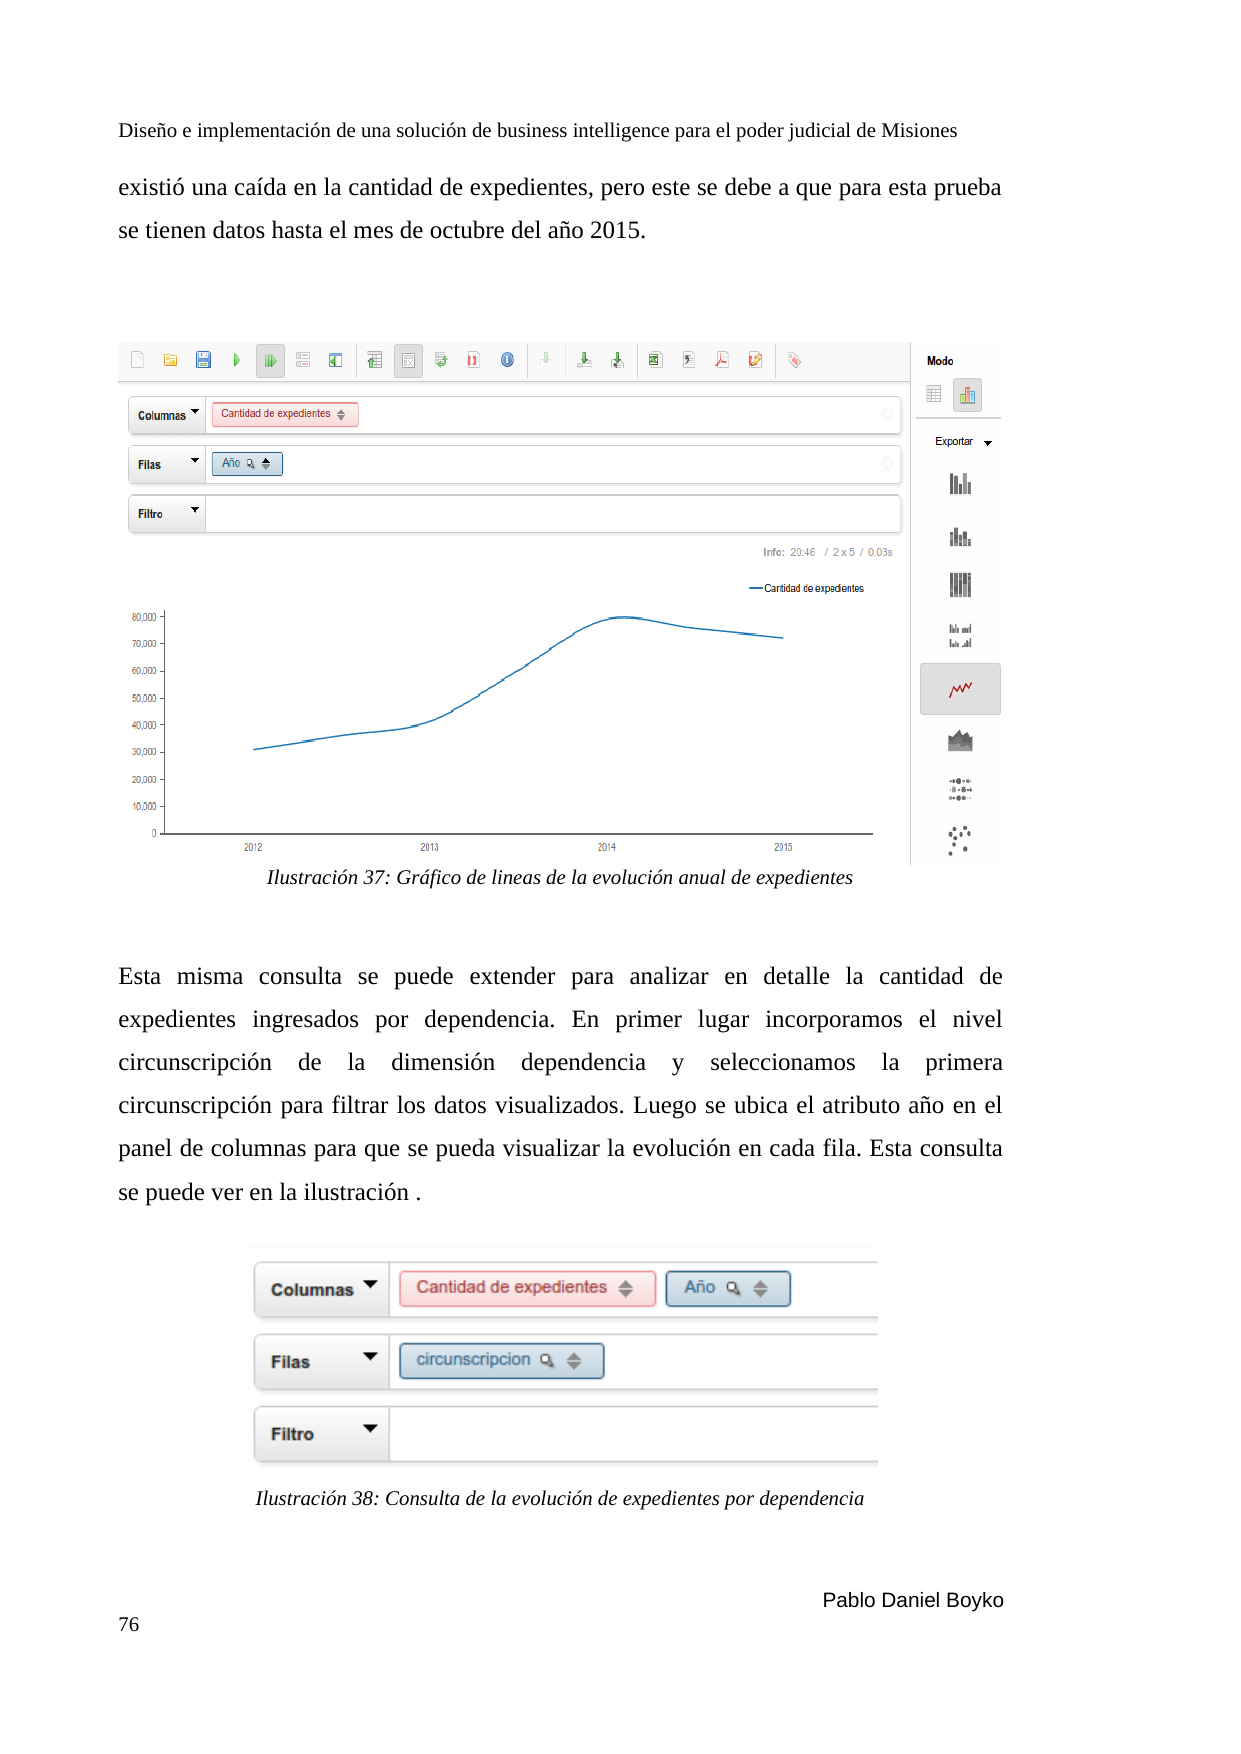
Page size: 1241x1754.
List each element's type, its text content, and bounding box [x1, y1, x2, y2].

text existió una caída en la cantidad de expedientes, pero este se debe a que para esta prueba se tienen datos hasta el mes de octubre del año 2015. [118, 172, 1004, 243]
text Esta misma consulta se puede extender para analizar en detalle la cantidad de expedientes ingresados por dependencia. En primer lugar incorporamos el nivel circunscripción de la dimensión dependencia y seleccionamos la primera circunscripción para filtrar los datos visualizados. Luego se ubica el atributo año en el panel de columnas para que se pueda visualizar la evolución en cada fila. Esta consulta se puede ver en la ilustración . [118, 961, 1004, 1205]
text Ilustración 37: Gráfico de lineas de la evolución anual de expedientes [118, 865, 1004, 889]
picture [118, 342, 1004, 865]
picture [243, 1246, 879, 1486]
text Ilustración 38: Consulta de la evolución de expedientes por dependencia [244, 1486, 878, 1510]
